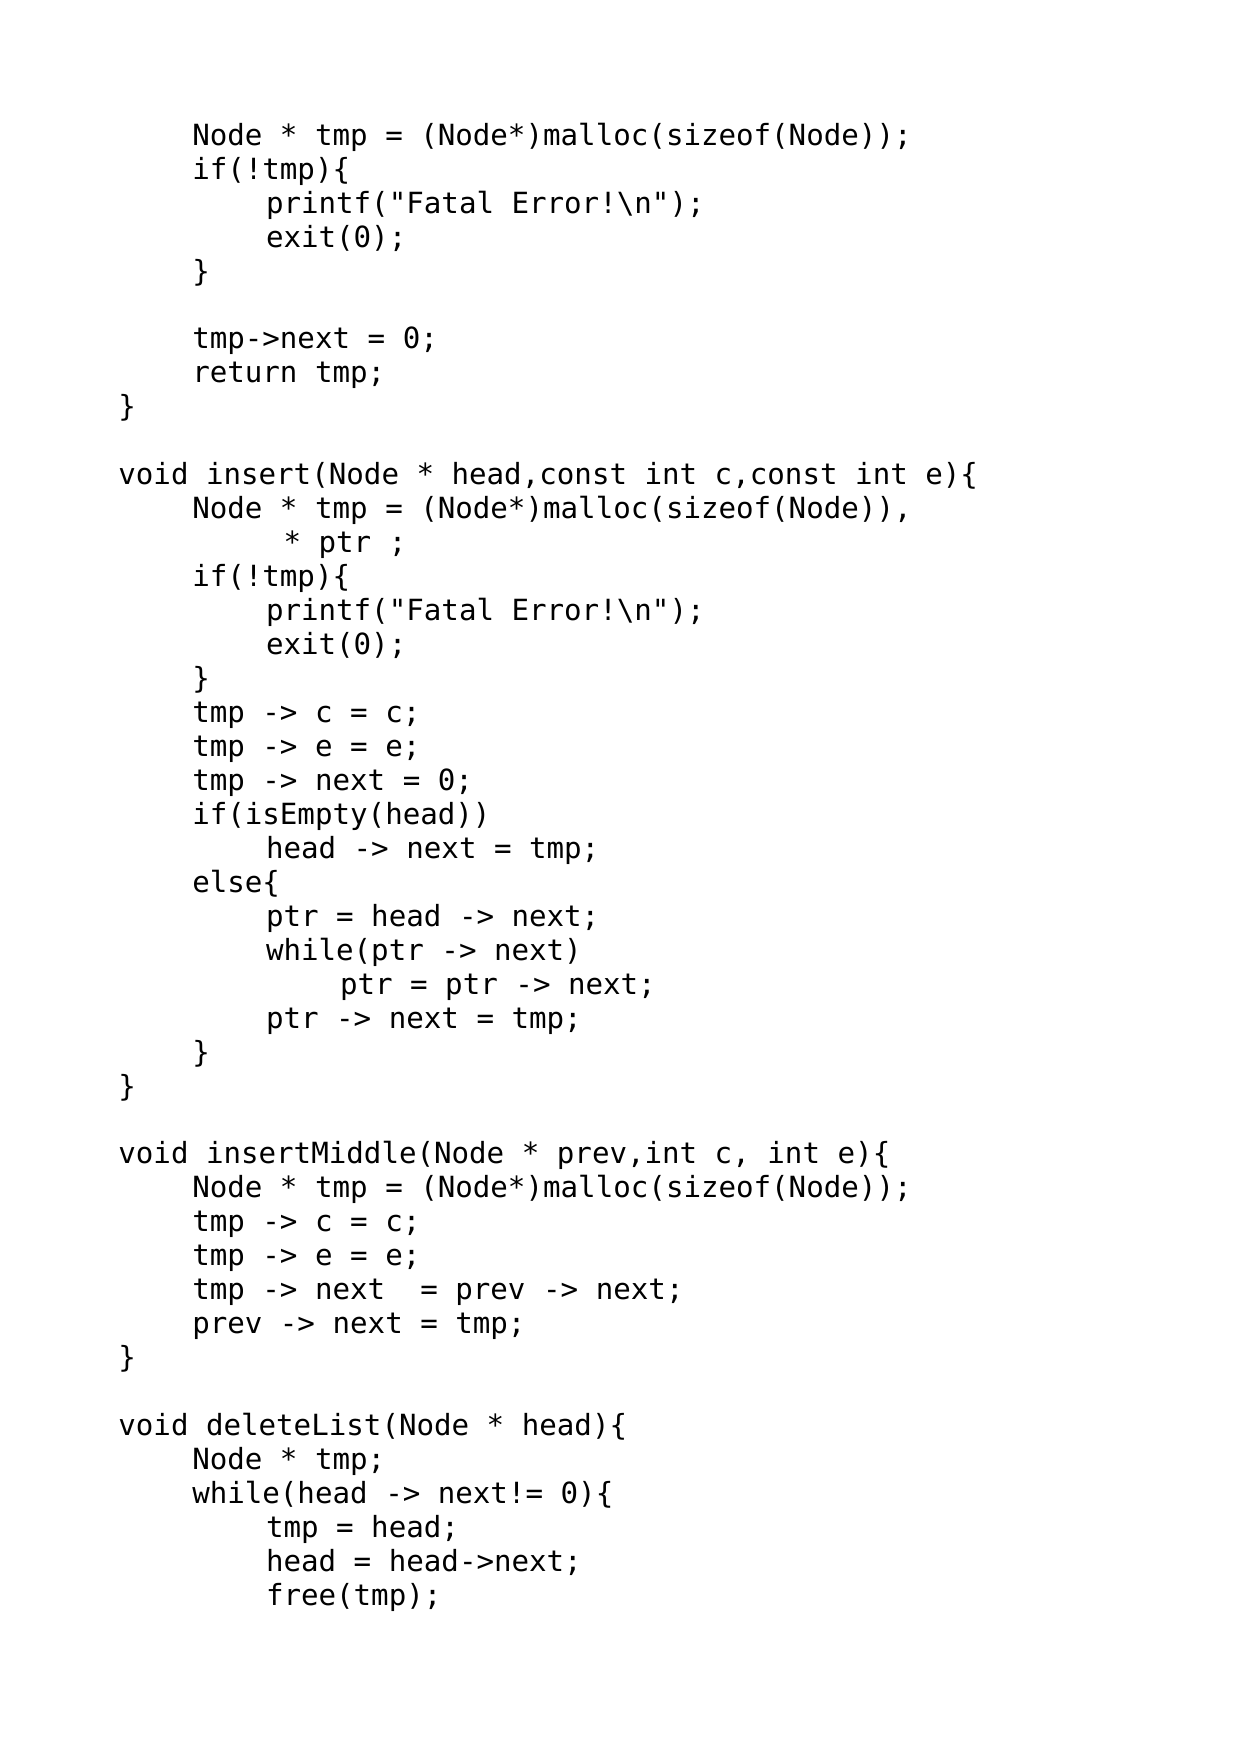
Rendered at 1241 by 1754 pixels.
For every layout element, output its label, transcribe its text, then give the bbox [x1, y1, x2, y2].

text } [118, 1035, 1122, 1069]
text tmp -> c = c; [118, 695, 1122, 729]
text Node * tmp = (Node*)malloc(sizeof(Node)); [118, 118, 1122, 152]
text if(!tmp){ [118, 559, 1122, 593]
text head -> next = tmp; [118, 831, 1122, 865]
text } [118, 1069, 1122, 1103]
text printf("Fatal Error!\n"); [118, 593, 1122, 627]
text printf("Fatal Error!\n"); [118, 186, 1122, 220]
text void insertMiddle(Node * prev,int c, int e){ [118, 1137, 1122, 1171]
text else{ [118, 865, 1122, 899]
text Node * tmp; [118, 1442, 1122, 1476]
text * ptr ; [118, 526, 1122, 559]
text prev -> next = tmp; [118, 1307, 1122, 1341]
text } [118, 390, 1122, 424]
text tmp -> e = e; [118, 729, 1122, 763]
text return tmp; [118, 356, 1122, 390]
text ptr = ptr -> next; [118, 967, 1122, 1001]
text } [118, 661, 1122, 695]
text exit(0); [118, 627, 1122, 661]
text tmp -> next = 0; [118, 763, 1122, 797]
text ptr = head -> next; [118, 899, 1122, 933]
text while(ptr -> next) [118, 933, 1122, 967]
text void deleteList(Node * head){ [118, 1408, 1122, 1442]
text } [118, 254, 1122, 288]
text Node * tmp = (Node*)malloc(sizeof(Node)); [118, 1171, 1122, 1205]
text free(tmp); [118, 1578, 1122, 1612]
text } [118, 1341, 1122, 1374]
text tmp -> next = prev -> next; [118, 1273, 1122, 1307]
text exit(0); [118, 220, 1122, 254]
text tmp->next = 0; [118, 322, 1122, 356]
text tmp -> c = c; [118, 1205, 1122, 1239]
text if(!tmp){ [118, 152, 1122, 186]
text while(head -> next!= 0){ [118, 1476, 1122, 1510]
text tmp -> e = e; [118, 1239, 1122, 1273]
text Node * tmp = (Node*)malloc(sizeof(Node)), [118, 492, 1122, 526]
text head = head->next; [118, 1544, 1122, 1578]
text if(isEmpty(head)) [118, 797, 1122, 831]
text ptr -> next = tmp; [118, 1001, 1122, 1035]
text tmp = head; [118, 1510, 1122, 1544]
text void insert(Node * head,const int c,const int e){ [118, 458, 1122, 492]
